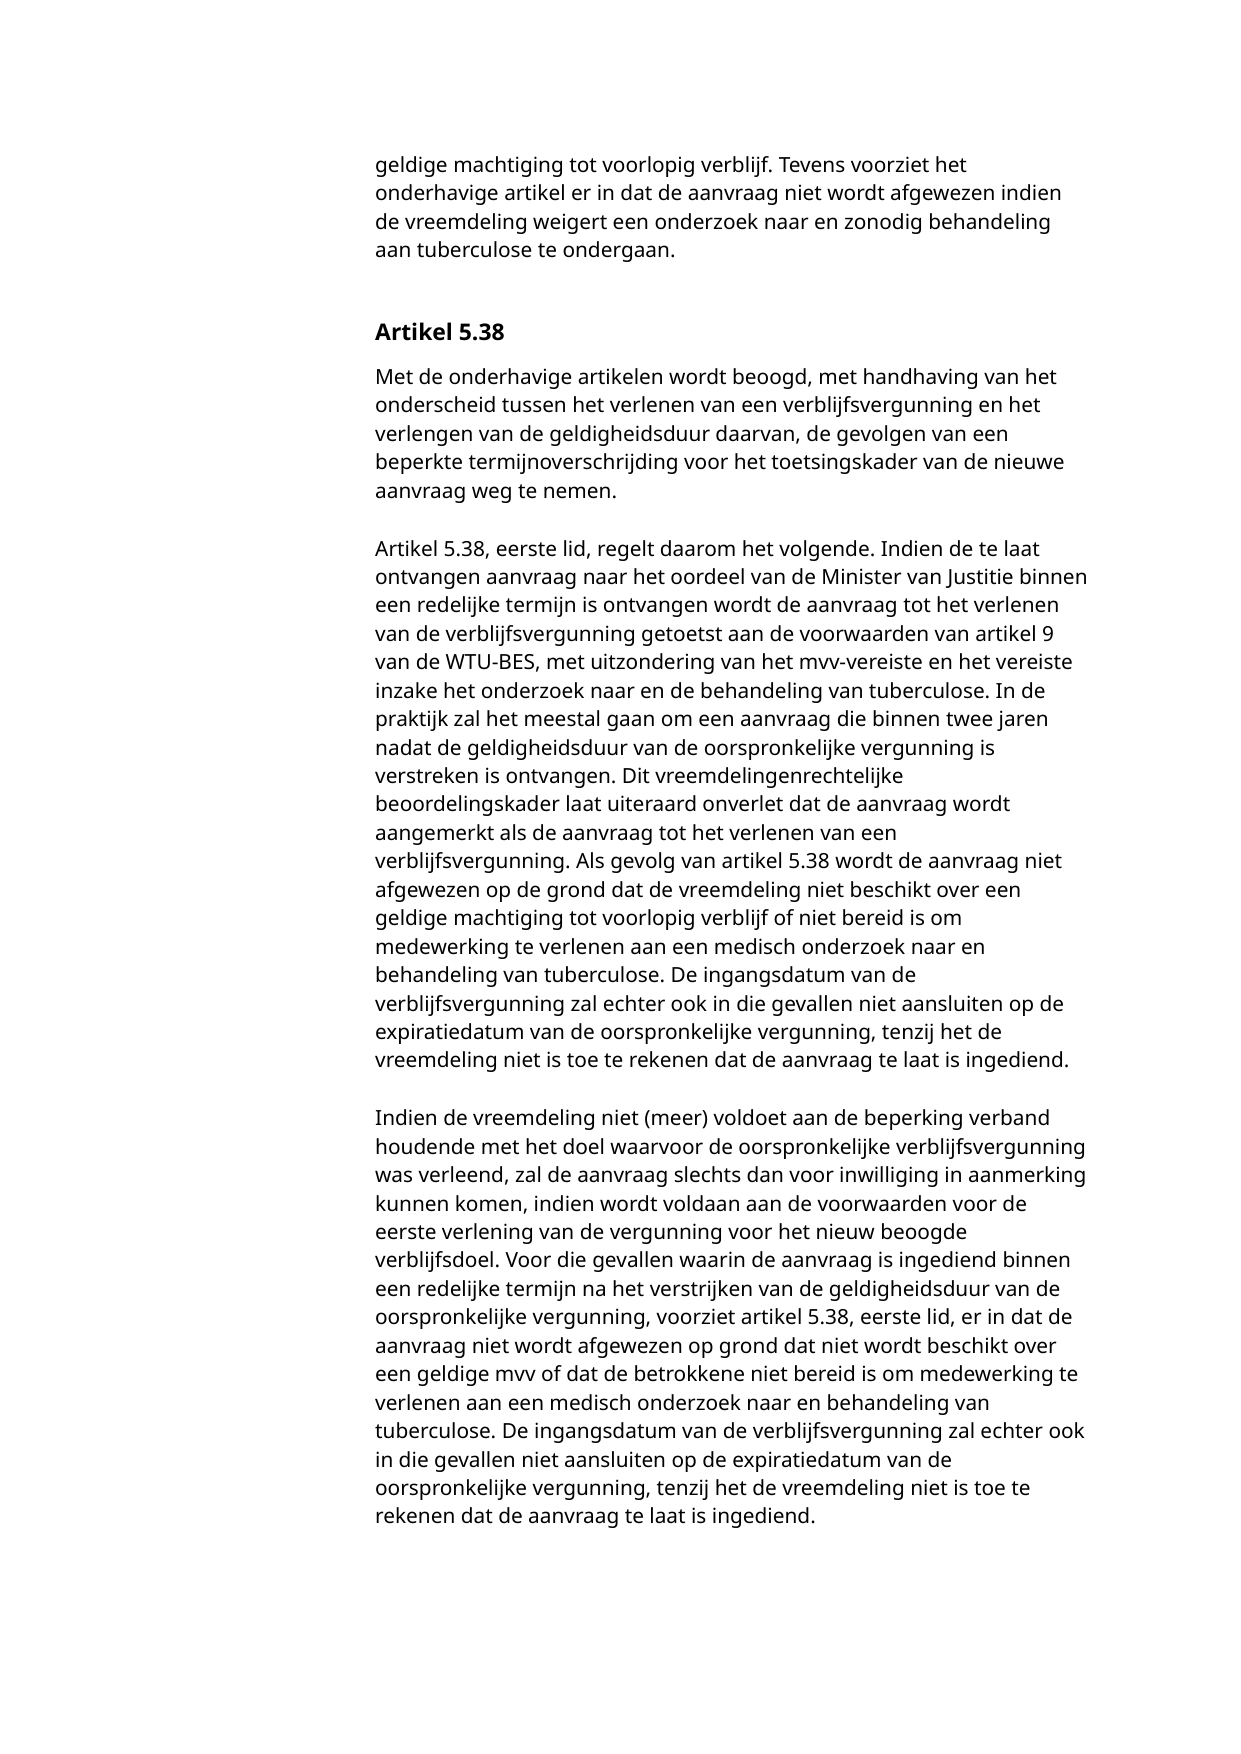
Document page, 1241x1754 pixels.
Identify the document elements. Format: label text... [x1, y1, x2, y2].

subtitle Artikel 5.38 [375, 316, 1090, 347]
text Indien de vreemdeling niet (meer) voldoet aan de beperking verband houdende met het doel waarvoor de oorspronkelijke verblijfsvergunning was verleend, zal de aanvraag slechts dan voor inwilliging in aanmerking kunnen komen, indien wordt voldaan aan de voorwaarden voor de eerste verlening van de vergunning voor het nieuw beoogde verblijfsdoel. Voor die gevallen waarin de aanvraag is ingediend binnen een redelijke termijn na het verstrijken van de geldigheidsduur van de oorspronkelijke vergunning, voorziet artikel 5.38, eerste lid, er in dat de aanvraag niet wordt afgewezen op grond dat niet wordt beschikt over een geldige mvv of dat de betrokkene niet bereid is om medewerking te verlenen aan een medisch onderzoek naar en behandeling van tuberculose. De ingangsdatum van de verblijfsvergunning zal echter ook in die gevallen niet aansluiten op de expiratiedatum van de oorspronkelijke vergunning, tenzij het de vreemdeling niet is toe te rekenen dat de aanvraag te laat is ingediend. [375, 1103, 1090, 1530]
text geldige machtiging tot voorlopig verblijf. Tevens voorziet het onderhavige artikel er in dat de aanvraag niet wordt afgewezen indien de vreemdeling weigert een onderzoek naar en zonodig behandeling aan tuberculose te ondergaan. [375, 150, 1090, 264]
text Artikel 5.38, eerste lid, regelt daarom het volgende. Indien de te laat ontvangen aanvraag naar het oordeel van de Minister van Justitie binnen een redelijke termijn is ontvangen wordt de aanvraag tot het verlenen van de verblijfsvergunning getoetst aan de voorwaarden van artikel 9 van de WTU-BES, met uitzondering van het mvv-vereiste en het vereiste inzake het onderzoek naar en de behandeling van tuberculose. In de praktijk zal het meestal gaan om een aanvraag die binnen twee jaren nadat de geldigheidsduur van de oorspronkelijke vergunning is verstreken is ontvangen. Dit vreemdelingenrechtelijke beoordelingskader laat uiteraard onverlet dat de aanvraag wordt aangemerkt als de aanvraag tot het verlenen van een verblijfsvergunning. Als gevolg van artikel 5.38 wordt de aanvraag niet afgewezen op de grond dat de vreemdeling niet beschikt over een geldige machtiging tot voorlopig verblijf of niet bereid is om medewerking te verlenen aan een medisch onderzoek naar en behandeling van tuberculose. De ingangsdatum van de verblijfsvergunning zal echter ook in die gevallen niet aansluiten op de expiratiedatum van de oorspronkelijke vergunning, tenzij het de vreemdeling niet is toe te rekenen dat de aanvraag te laat is ingediend. [375, 534, 1090, 1074]
text Met de onderhavige artikelen wordt beoogd, met handhaving van het onderscheid tussen het verlenen van een verblijfsvergunning en het verlengen van de geldigheidsduur daarvan, de gevolgen van een beperkte termijnoverschrijding voor het toetsingskader van de nieuwe aanvraag weg te nemen. [375, 362, 1090, 504]
